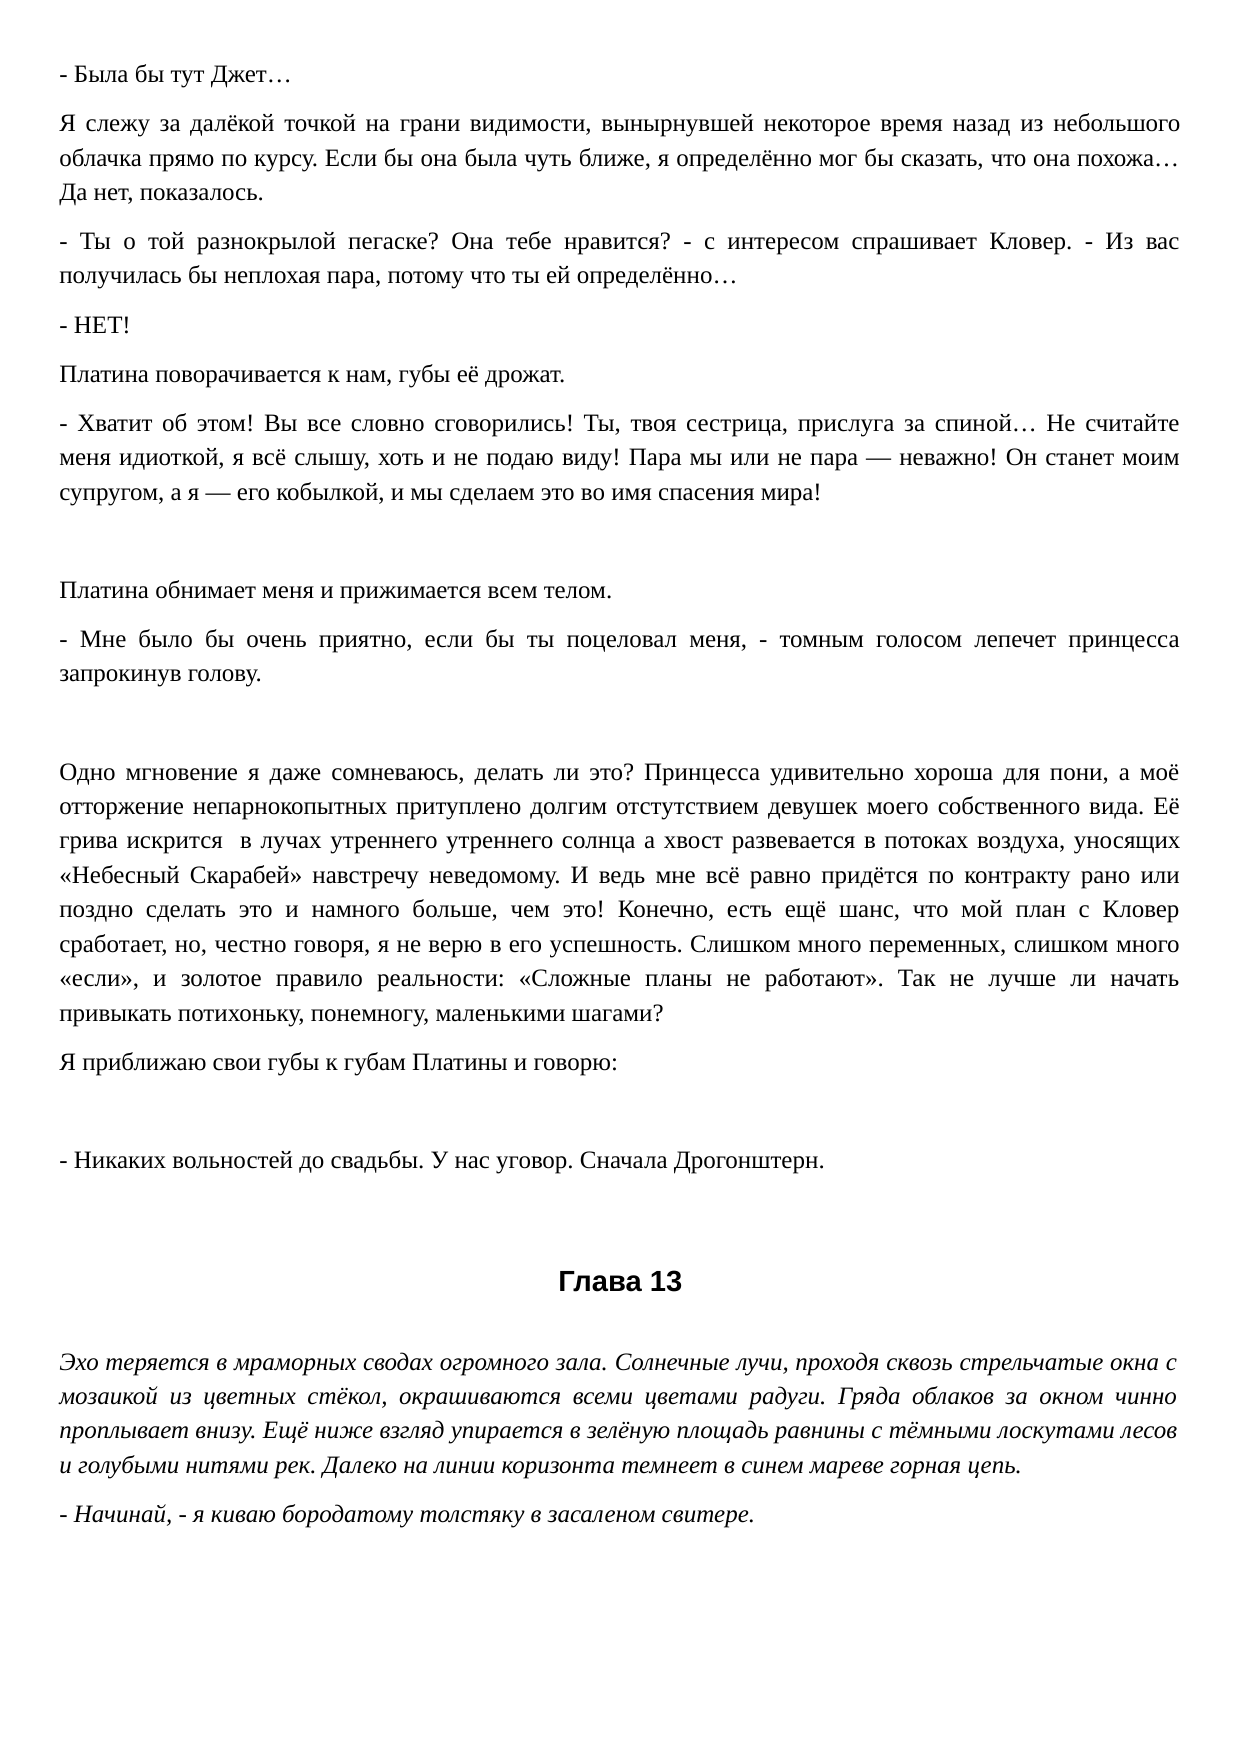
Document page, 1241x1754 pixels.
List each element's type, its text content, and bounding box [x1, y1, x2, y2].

text - Никаких вольностей до свадьбы. У нас уговор. Сначала Дрогонштерн. [59, 1145, 1181, 1174]
text Эхо теряется в мраморных сводах огромного зала. Солнечные лучи, проходя сквозь стрельчатые окна с мозаикой из цветных стёкол, окрашиваются всеми цветами радуги. Гряда облаков за окном чинно проплывает внизу. Ещё ниже взгляд упирается в зелёную площадь равнины с тёмными лоскутами лесов и голубыми нитями рек. Далеко на линии коризонта темнеет в синем мареве горная цепь. [59, 1347, 1181, 1479]
text - Ты о той разнокрылой пегаске? Она тебе нравится? - с интересом спрашивает Кловер. - Из вас получилась бы неплохая пара, потому что ты ей определённо… [59, 226, 1181, 289]
text Одно мгновение я даже сомневаюсь, делать ли это? Принцесса удивительно хороша для пони, а моё отторжение непарнокопытных притуплено долгим отстутствием девушек моего собственного вида. Её грива искрится в лучах утреннего утреннего солнца а хвост развевается в потоках воздуха, уносящих «Небесный Скарабей» навстречу неведомому. И ведь мне всё равно придётся по контракту рано или поздно сделать это и намного больше, чем это! Конечно, есть ещё шанс, что мой план с Кловер сработает, но, честно говоря, я не верю в его успешность. Слишком много переменных, слишком много «если», и золотое правило реальности: «Сложные планы не работают». Так не лучше ли начать привыкать потихоньку, понемногу, маленькими шагами? [59, 757, 1181, 1027]
text - Начинай, - я киваю бородатому толстяку в засаленом свитере. [59, 1499, 1181, 1528]
text - НЕТ! [59, 310, 1181, 338]
text - Была бы тут Джет… [59, 59, 1181, 88]
subtitle Глава 13 [59, 1264, 1181, 1298]
text - Хватит об этом! Вы все словно сговорились! Ты, твоя сестрица, прислуга за спиной… Не считайте меня идиоткой, я всё слышу, хоть и не подаю виду! Пара мы или не пара — неважно! Он станет моим супругом, а я — его кобылкой, и мы сделаем это во имя спасения мира! [59, 408, 1181, 506]
text Платина поворачивается к нам, губы её дрожат. [59, 359, 1181, 387]
text Я слежу за далёкой точкой на грани видимости, вынырнувшей некоторое время назад из небольшого облачка прямо по курсу. Если бы она была чуть ближе, я определённо мог бы сказать, что она похожа… Да нет, показалось. [59, 108, 1181, 206]
text Платина обнимает меня и прижимается всем телом. [59, 575, 1181, 604]
text Я приближаю свои губы к губам Платины и говорю: [59, 1047, 1181, 1076]
text - Мне было бы очень приятно, если бы ты поцеловал меня, - томным голосом лепечет принцесса запрокинув голову. [59, 624, 1181, 687]
